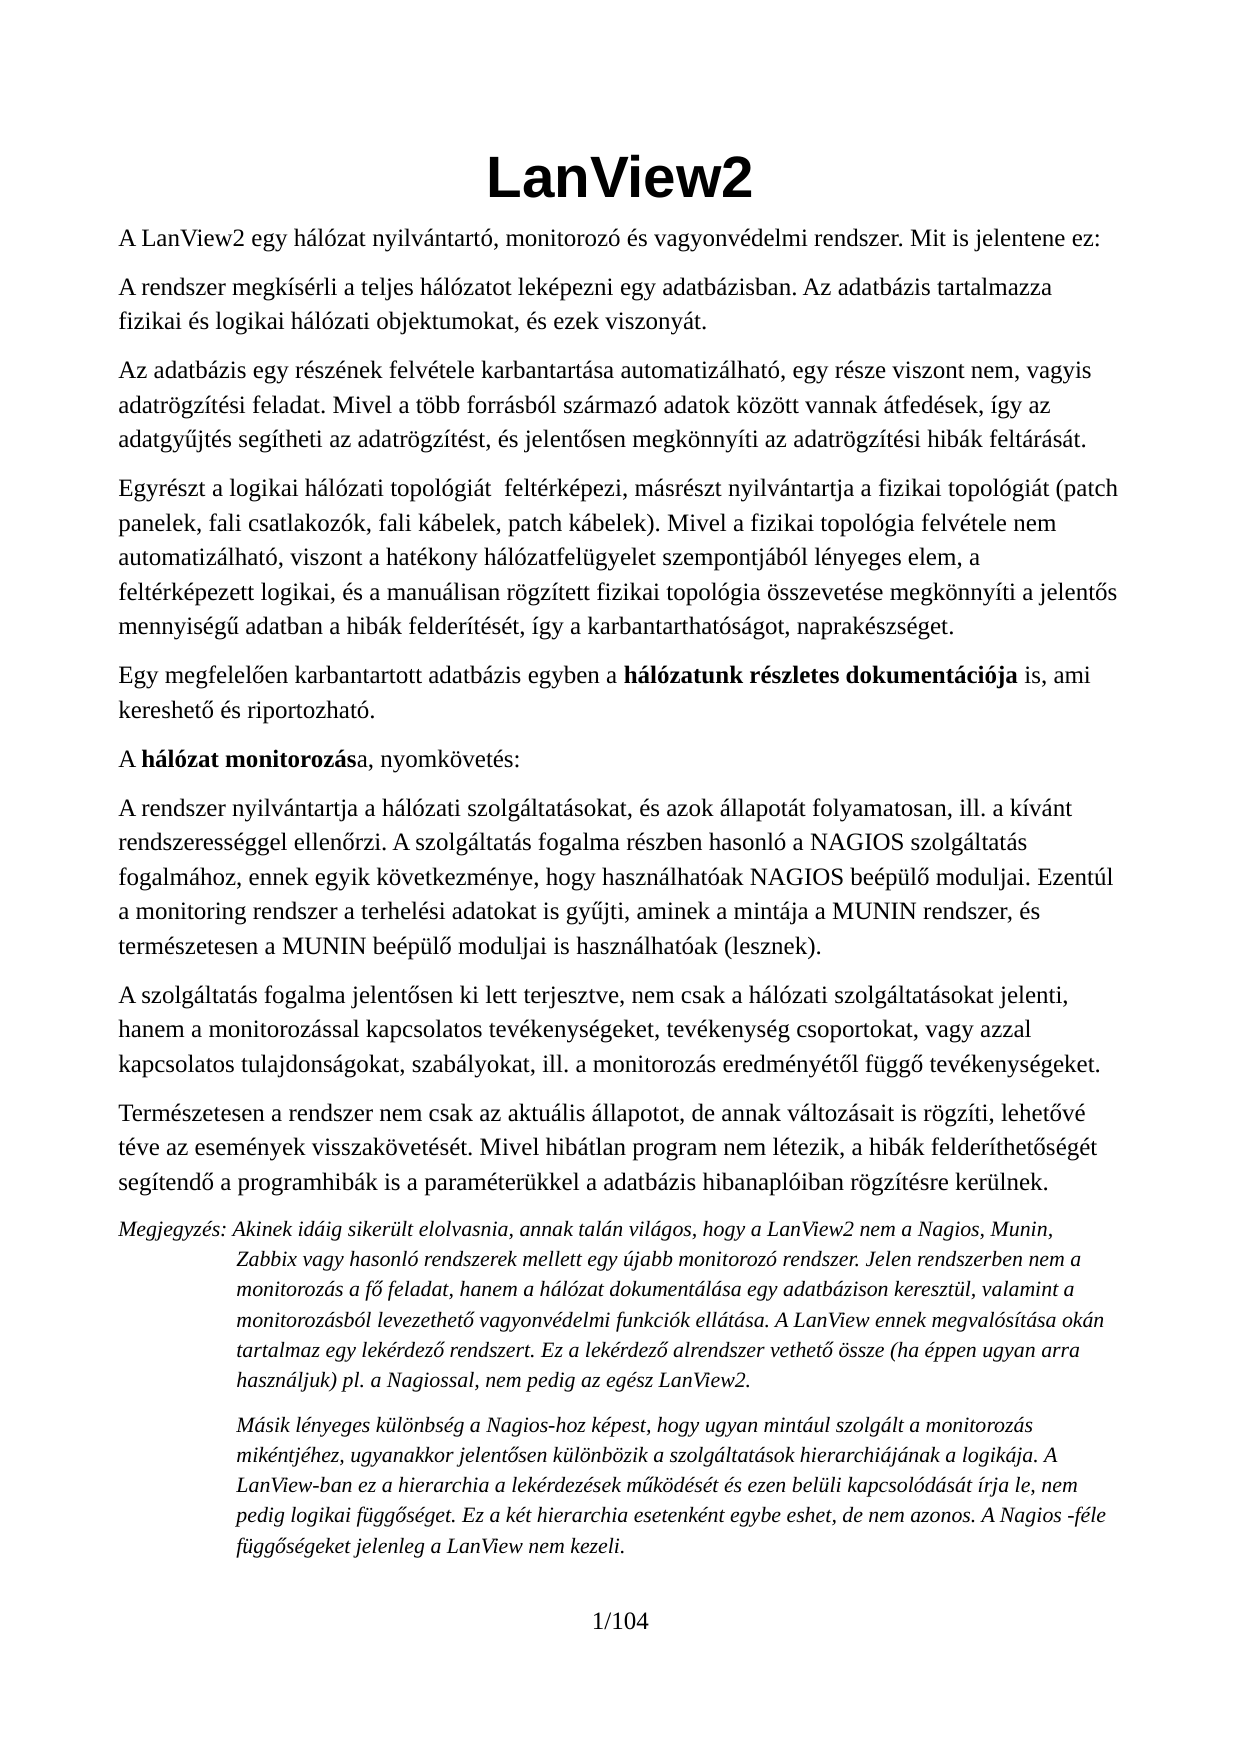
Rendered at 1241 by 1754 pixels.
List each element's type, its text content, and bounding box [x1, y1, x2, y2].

text Megjegyzés: Akinek idáig sikerült elolvasnia, annak talán világos, hogy a LanView2 nem a Nagios, Munin, Zabbix vagy hasonló rendszerek mellett egy újabb monitorozó rendszer. Jelen rendszerben nem a monitorozás a fő feladat, hanem a hálózat dokumentálása egy adatbázison keresztül, valamint a monitorozásból levezethető vagyonvédelmi funkciók ellátása. A LanView ennek megvalósítása okán tartalmaz egy lekérdező rendszert. Ez a lekérdező alrendszer vethető össze (ha éppen ugyan arra használjuk) pl. a Nagiossal, nem pedig az egész LanView2. [118, 1216, 1122, 1392]
text Másik lényeges különbség a Nagios-hoz képest, hogy ugyan mintául szolgált a monitorozás mikéntjéhez, ugyanakkor jelentősen különbözik a szolgáltatások hierarchiájának a logikája. A LanView-ban ez a hierarchia a lekérdezések működését és ezen belüli kapcsolódását írja le, nem pedig logikai függőséget. Ez a két hierarchia esetenként egybe eshet, de nem azonos. A Nagios -féle függőségeket jelenleg a LanView nem kezeli. [118, 1412, 1122, 1558]
text Természetesen a rendszer nem csak az aktuális állapotot, de annak változásait is rögzíti, lehetővé téve az események visszakövetését. Mivel hibátlan program nem létezik, a hibák felderíthetőségét segítendő a programhibák is a paraméterükkel a adatbázis hibanaplóiban rögzítésre kerülnek. [118, 1098, 1122, 1196]
text Egyrészt a logikai hálózati topológiát feltérképezi, másrészt nyilvántartja a fizikai topológiát (patch panelek, fali csatlakozók, fali kábelek, patch kábelek). Mivel a fizikai topológia felvétele nem automatizálható, viszont a hatékony hálózatfelügyelet szempontjából lényeges elem, a feltérképezett logikai, és a manuálisan rögzített fizikai topológia összevetése megkönnyíti a jelentős mennyiségű adatban a hibák felderítését, így a karbantarthatóságot, naprakészséget. [118, 473, 1122, 640]
text A LanView2 egy hálózat nyilvántartó, monitorozó és vagyonvédelmi rendszer. Mit is jelentene ez: [118, 223, 1122, 251]
text A rendszer nyilvántartja a hálózati szolgáltatásokat, és azok állapotát folyamatosan, ill. a kívánt rendszerességgel ellenőrzi. A szolgáltatás fogalma részben hasonló a NAGIOS szolgáltatás fogalmához, ennek egyik következménye, hogy használhatóak NAGIOS beépülő moduljai. Ezentúl a monitoring rendszer a terhelési adatokat is gyűjti, aminek a mintája a MUNIN rendszer, és természetesen a MUNIN beépülő moduljai is használhatóak (lesznek). [118, 793, 1122, 959]
text A hálózat monitorozása, nyomkövetés: [118, 744, 1122, 773]
title LanView2 [118, 143, 1122, 210]
text A rendszer megkísérli a teljes hálózatot leképezni egy adatbázisban. Az adatbázis tartalmazza fizikai és logikai hálózati objektumokat, és ezek viszonyát. [118, 272, 1122, 335]
text Az adatbázis egy részének felvétele karbantartása automatizálható, egy része viszont nem, vagyis adatrögzítési feladat. Mivel a több forrásból származó adatok között vannak átfedések, így az adatgyűjtés segítheti az adatrögzítést, és jelentősen megkönnyíti az adatrögzítési hibák feltárását. [118, 355, 1122, 453]
text Egy megfelelően karbantartott adatbázis egyben a hálózatunk részletes dokumentációja is, ami kereshető és riportozható. [118, 660, 1122, 723]
text A szolgáltatás fogalma jelentősen ki lett terjesztve, nem csak a hálózati szolgáltatásokat jelenti, hanem a monitorozással kapcsolatos tevékenységeket, tevékenység csoportokat, vagy azzal kapcsolatos tulajdonságokat, szabályokat, ill. a monitorozás eredményétől függő tevékenységeket. [118, 980, 1122, 1078]
